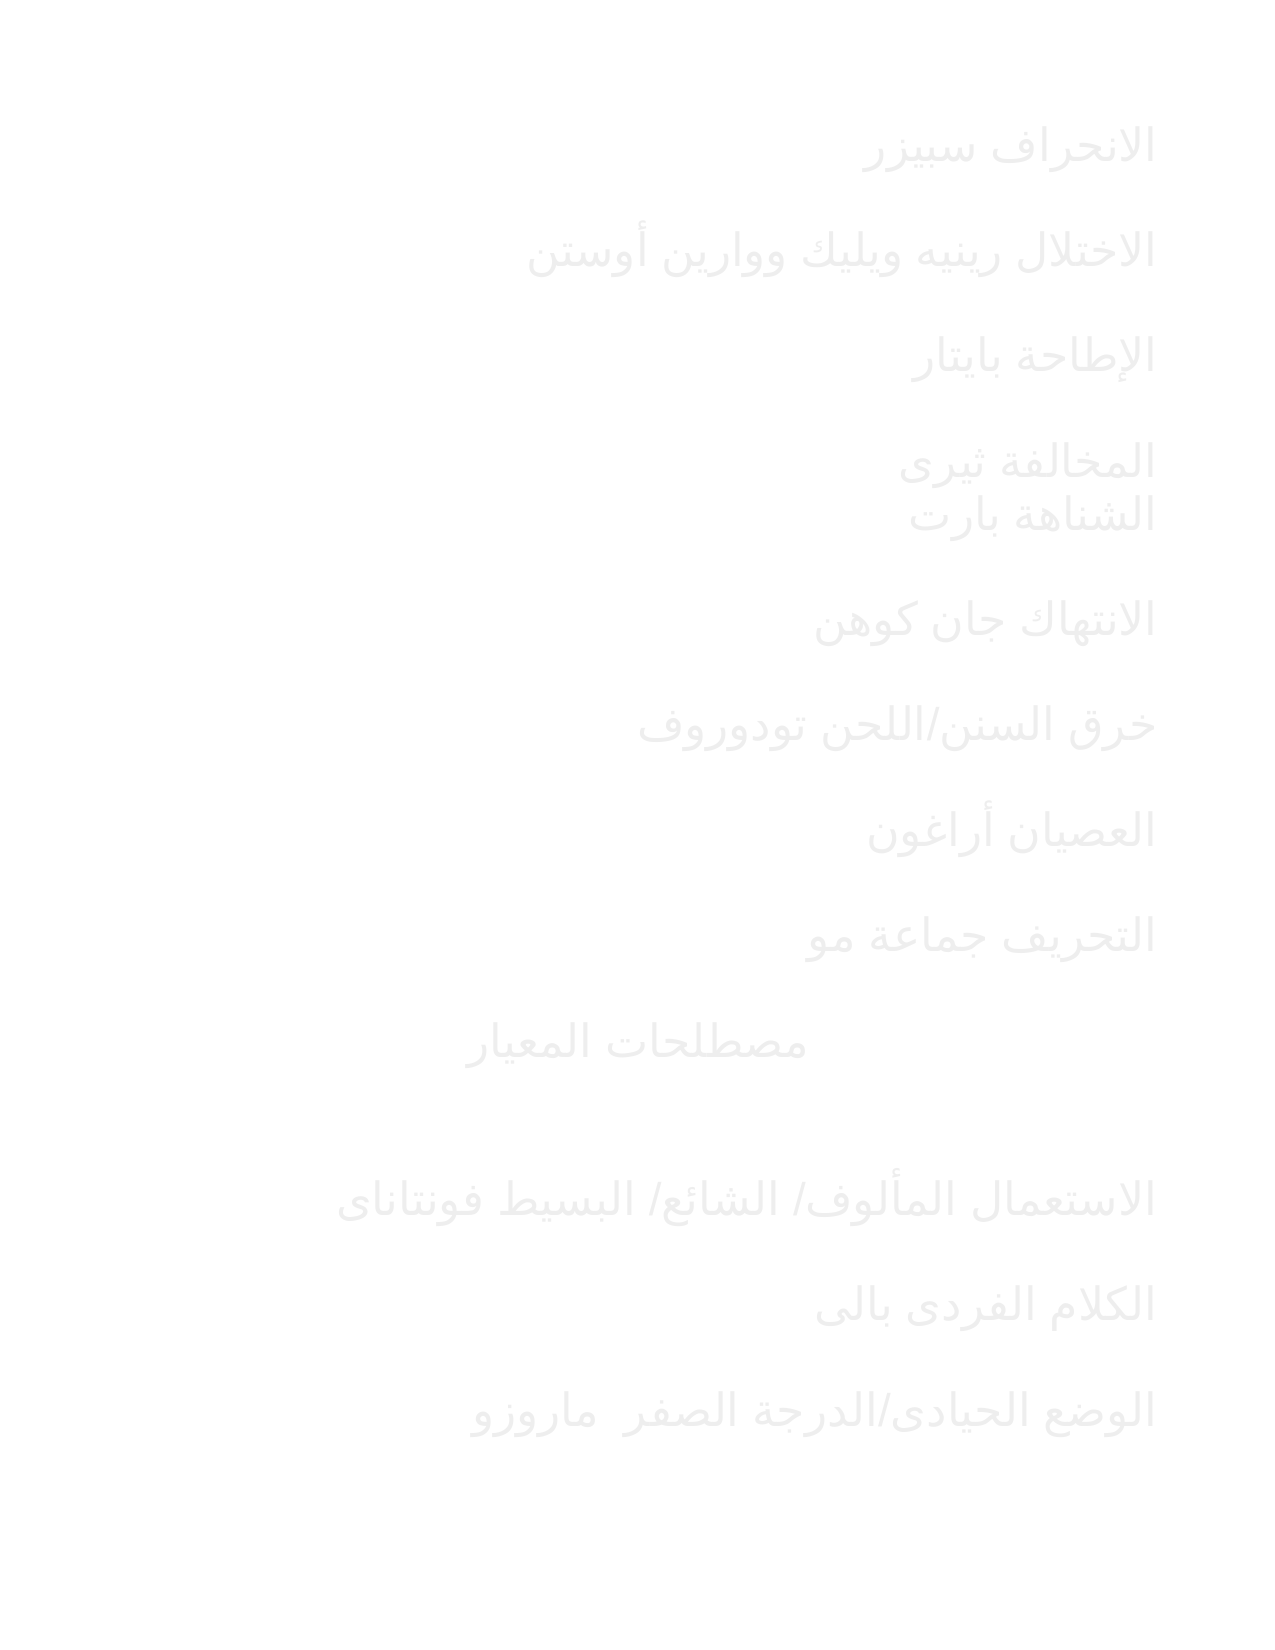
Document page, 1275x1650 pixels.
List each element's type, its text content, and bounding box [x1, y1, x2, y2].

text المخالفة ثيرى [118, 434, 1157, 487]
text مصطلحات المعيار [118, 1014, 1157, 1067]
text خرق السنن/اللحن تودوروف [118, 698, 1157, 751]
text الانحراف سبيزر [118, 118, 1157, 171]
text الوضع الحيادى/الدرجة الصفر ماروزو [118, 1383, 1157, 1436]
text الإطاحة بايتار [118, 329, 1157, 382]
text الانتهاك جان كوهن [118, 592, 1157, 645]
text الاستعمال المألوف/ الشائع/ البسيط فونتاناى [118, 1172, 1157, 1225]
text التحريف جماعة مو [118, 909, 1157, 961]
text الشناهة بارت [118, 487, 1157, 540]
text العصيان أراغون [118, 803, 1157, 856]
text الكلام الفردى بالى [118, 1278, 1157, 1330]
text الاختلال رينيه ويليك ووارين أوستن [118, 223, 1157, 276]
